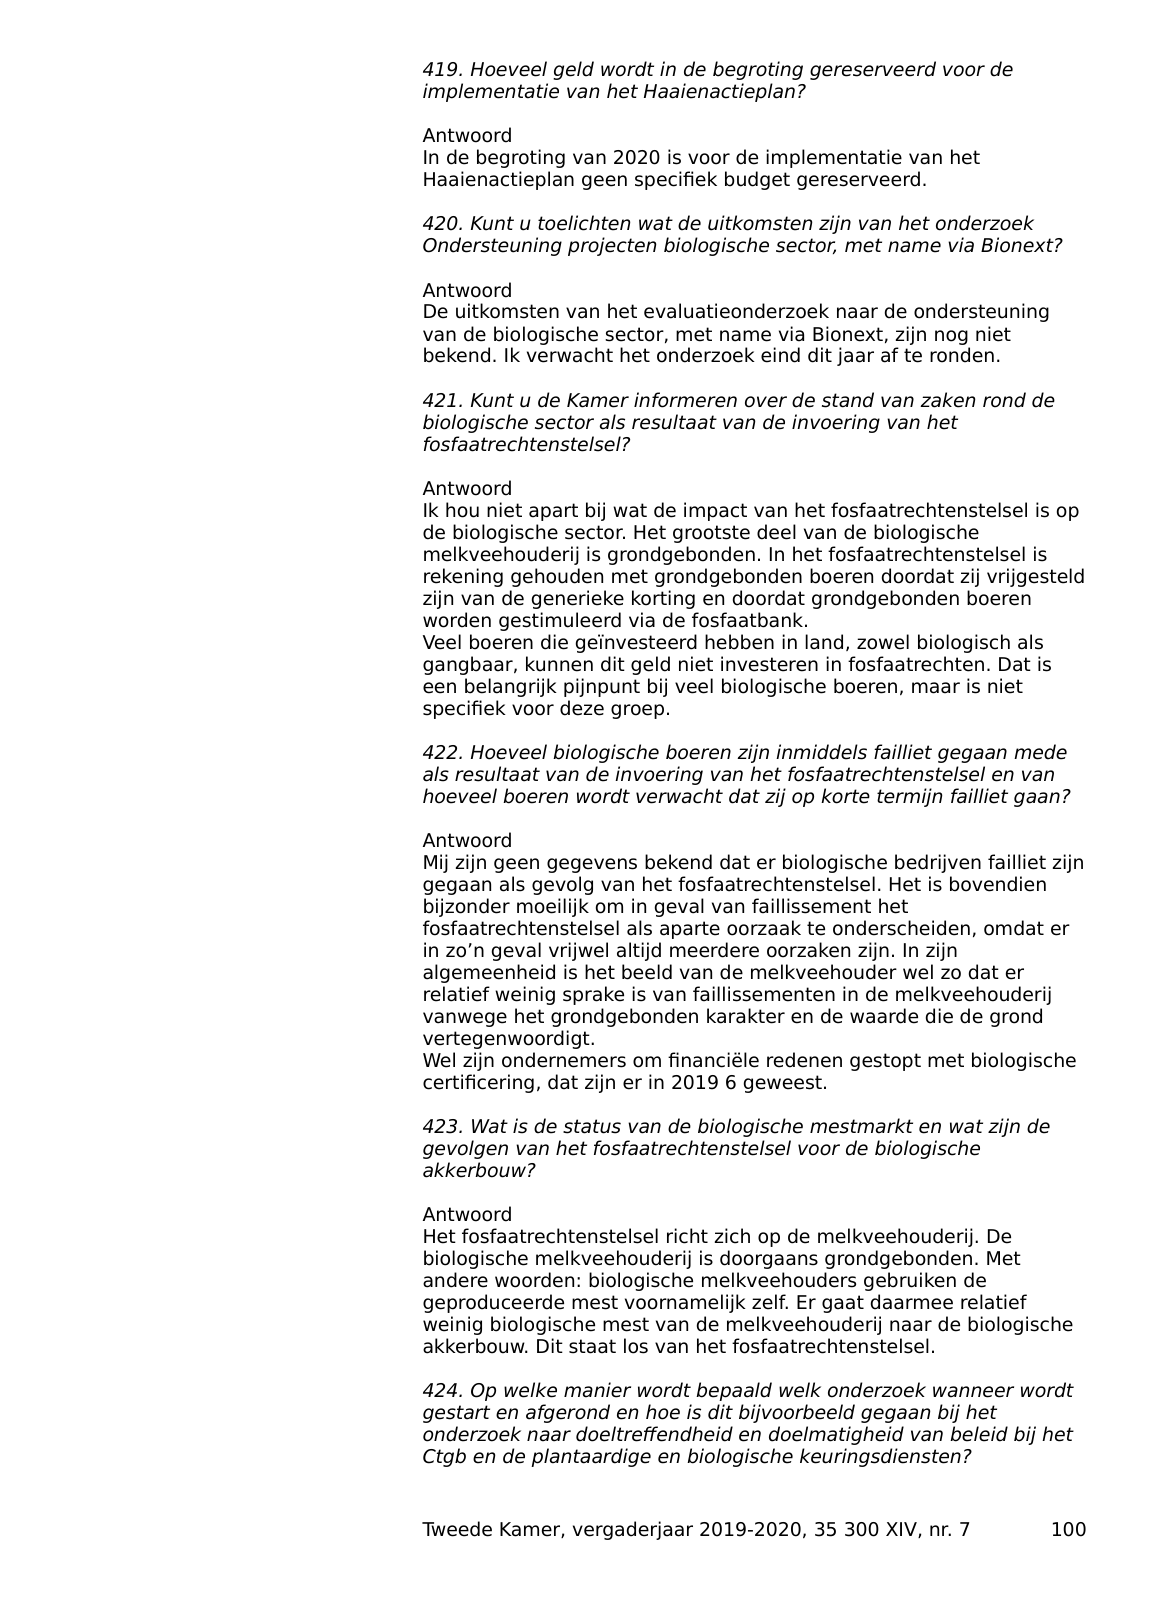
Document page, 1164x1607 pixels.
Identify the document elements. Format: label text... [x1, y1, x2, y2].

text Mij zijn geen gegevens bekend dat er biologische bedrijven failliet zijn gegaan als gevolg van het fosfaatrechtenstelsel. Het is bovendien bijzonder moeilijk om in geval van faillissement het fosfaatrechtenstelsel als aparte oorzaak te onderscheiden, omdat er in zo’n geval vrijwel altijd meerdere oorzaken zijn. In zijn algemeenheid is het beeld van de melkveehouder wel zo dat er relatief weinig sprake is van faillissementen in de melkveehouderij vanwege het grondgebonden karakter en de waarde die de grond vertegenwoordigt. [422, 852, 1087, 1049]
text Veel boeren die geïnvesteerd hebben in land, zowel biologisch als gangbaar, kunnen dit geld niet investeren in fosfaatrechten. Dat is een belangrijk pijnpunt bij veel biologische boeren, maar is niet specifiek voor deze groep. [422, 632, 1087, 719]
text Antwoord [422, 125, 1087, 147]
text Antwoord [422, 1204, 1087, 1226]
text 421. Kunt u de Kamer informeren over de stand van zaken rond de biologische sector als resultaat van de invoering van het fosfaatrechtenstelsel? [422, 389, 1087, 456]
text De uitkomsten van het evaluatieonderzoek naar de ondersteuning van de biologische sector, met name via Bionext, zijn nog niet bekend. Ik verwacht het onderzoek eind dit jaar af te ronden. [422, 301, 1087, 367]
text Antwoord [422, 279, 1087, 301]
text 420. Kunt u toelichten wat de uitkomsten zijn van het onderzoek Ondersteuning projecten biologische sector, met name via Bionext? [422, 213, 1087, 257]
text 424. Op welke manier wordt bepaald welk onderzoek wanneer wordt gestart en afgerond en hoe is dit bijvoorbeeld gegaan bij het onderzoek naar doeltreffendheid en doelmatigheid van beleid bij het Ctgb en de plantaardige en biologische keuringsdiensten? [422, 1380, 1087, 1468]
text 419. Hoeveel geld wordt in de begroting gereserveerd voor de implementatie van het Haaienactieplan? [422, 59, 1087, 103]
text Wel zijn ondernemers om financiële redenen gestopt met biologische certificering, dat zijn er in 2019 6 geweest. [422, 1049, 1087, 1093]
text 422. Hoeveel biologische boeren zijn inmiddels failliet gegaan mede als resultaat van de invoering van het fosfaatrechtenstelsel en van hoeveel boeren wordt verwacht dat zij op korte termijn failliet gaan? [422, 742, 1087, 808]
text Het fosfaatrechtenstelsel richt zich op de melkveehouderij. De biologische melkveehouderij is doorgaans grondgebonden. Met andere woorden: biologische melkveehouders gebruiken de geproduceerde mest voornamelijk zelf. Er gaat daarmee relatief weinig biologische mest van de melkveehouderij naar de biologische akkerbouw. Dit staat los van het fosfaatrechtenstelsel. [422, 1226, 1087, 1358]
text Antwoord [422, 830, 1087, 852]
text In de begroting van 2020 is voor de implementatie van het Haaienactieplan geen specifiek budget gereserveerd. [422, 147, 1087, 191]
text Antwoord [422, 478, 1087, 500]
text 423. Wat is de status van de biologische mestmarkt en wat zijn de gevolgen van het fosfaatrechtenstelsel voor de biologische akkerbouw? [422, 1116, 1087, 1182]
text Ik hou niet apart bij wat de impact van het fosfaatrechtenstelsel is op de biologische sector. Het grootste deel van de biologische melkveehouderij is grondgebonden. In het fosfaatrechtenstelsel is rekening gehouden met grondgebonden boeren doordat zij vrijgesteld zijn van de generieke korting en doordat grondgebonden boeren worden gestimuleerd via de fosfaatbank. [422, 500, 1087, 632]
